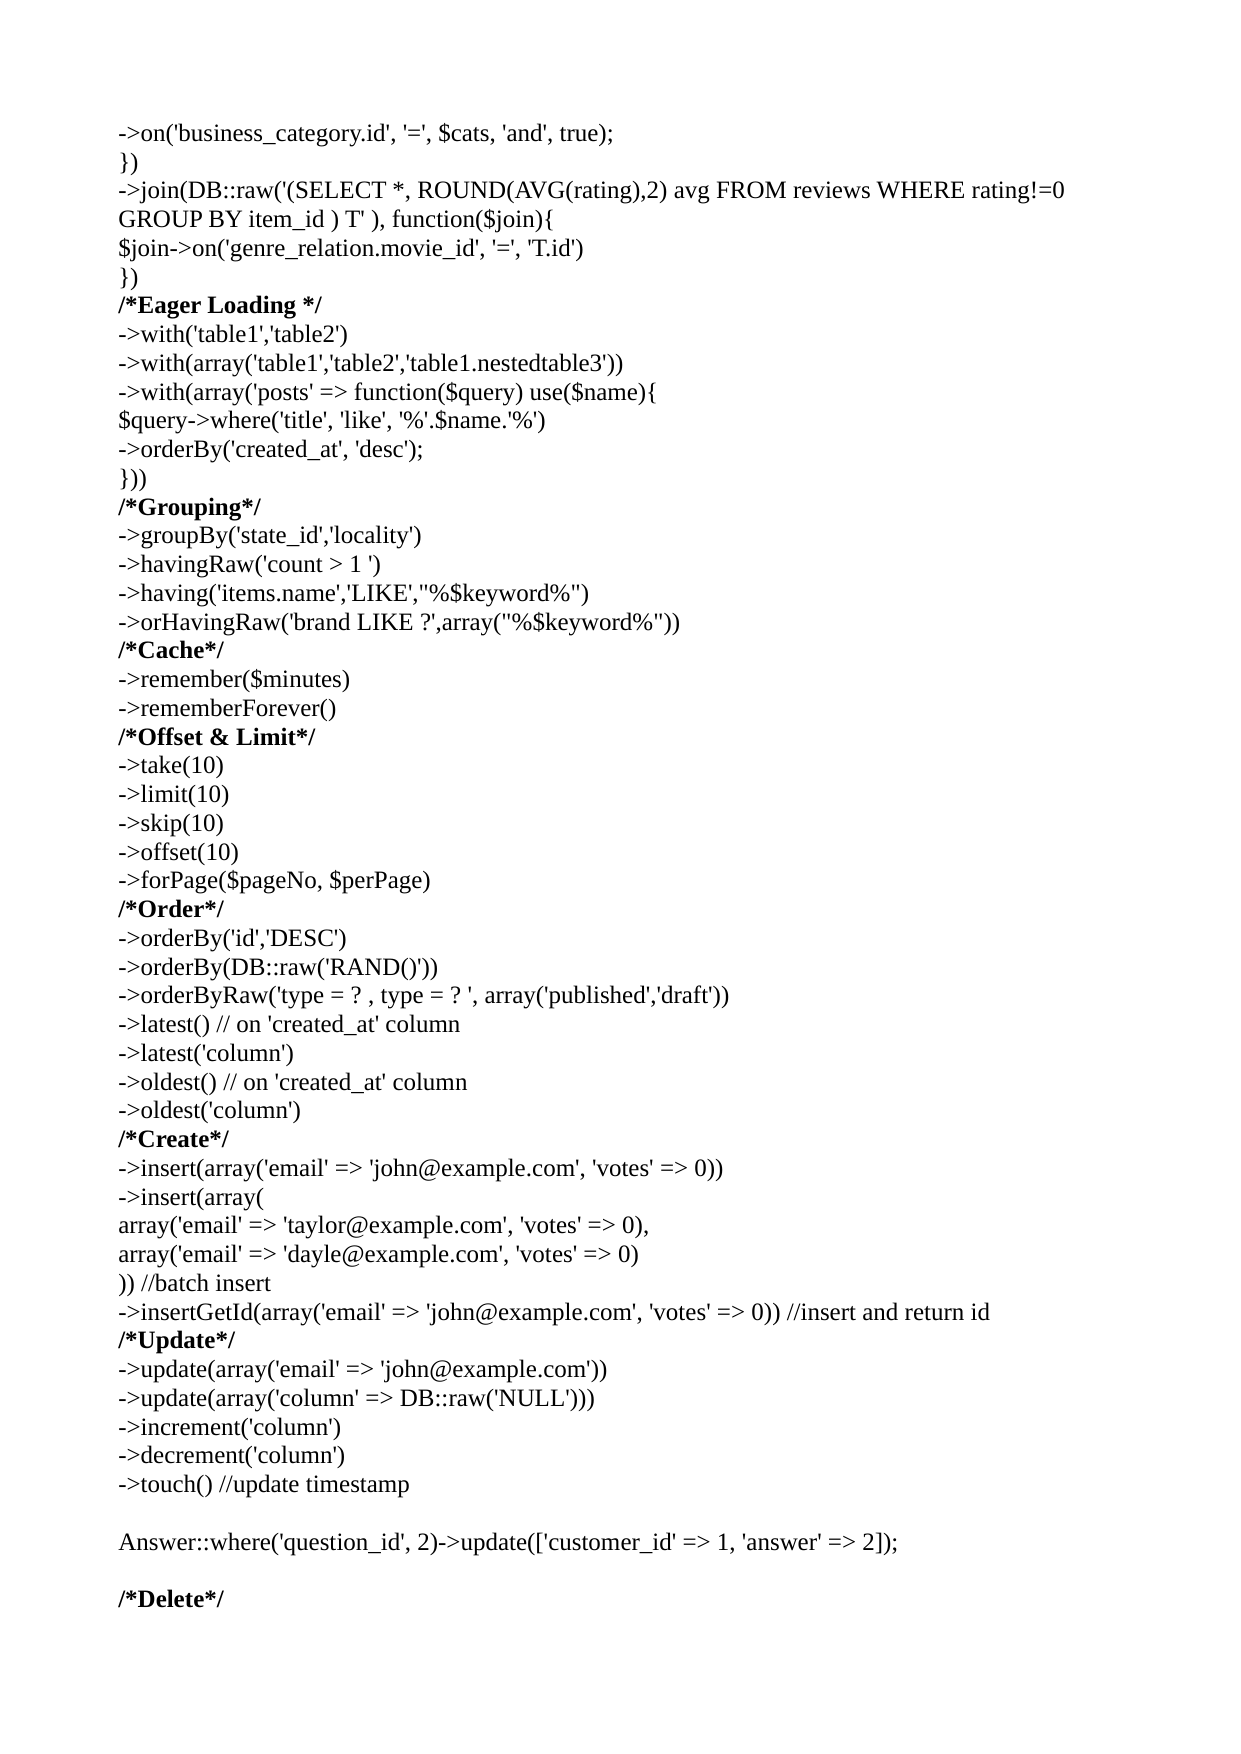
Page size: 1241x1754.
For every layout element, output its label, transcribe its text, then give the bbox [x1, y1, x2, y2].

text ->orderBy('id','DESC') [118, 923, 1122, 952]
text ->decrement('column') [118, 1441, 1122, 1469]
text ->latest('column') [118, 1038, 1122, 1067]
text array('email' => 'taylor@example.com', 'votes' => 0), [118, 1211, 1122, 1239]
text ->take(10) [118, 751, 1122, 779]
text ->orHavingRaw('brand LIKE ?',array("%$keyword%")) [118, 607, 1122, 636]
text ->touch() //update timestamp [118, 1469, 1122, 1498]
text ->with('table1','table2') [118, 319, 1122, 348]
text ->insertGetId(array('email' => 'john@example.com', 'votes' => 0)) //insert and return id [118, 1297, 1122, 1326]
text ->update(array('column' => DB::raw('NULL'))) [118, 1383, 1122, 1412]
text ->limit(10) [118, 779, 1122, 808]
text ->insert(array( [118, 1182, 1122, 1211]
text ->oldest() // on 'created_at' column [118, 1067, 1122, 1096]
text ->insert(array('email' => 'john@example.com', 'votes' => 0)) [118, 1153, 1122, 1182]
text ->havingRaw('count > 1 ') [118, 549, 1122, 578]
text ->orderBy('created_at', 'desc'); [118, 434, 1122, 463]
text )) //batch insert [118, 1268, 1122, 1297]
text /*Order*/ [118, 894, 1122, 923]
text /*Eager Loading */ [118, 291, 1122, 319]
text ->orderByRaw('type = ? , type = ? ', array('published','draft')) [118, 981, 1122, 1009]
text ->with(array('posts' => function($query) use($name){ [118, 377, 1122, 406]
text ->groupBy('state_id','locality') [118, 521, 1122, 549]
text ->offset(10) [118, 837, 1122, 866]
text ->forPage($pageNo, $perPage) [118, 866, 1122, 894]
text ->update(array('email' => 'john@example.com')) [118, 1354, 1122, 1383]
text ->having('items.name','LIKE',"%$keyword%") [118, 578, 1122, 607]
text /*Update*/ [118, 1326, 1122, 1354]
text ->oldest('column') [118, 1096, 1122, 1124]
text Answer::where('question_id', 2)->update(['customer_id' => 1, 'answer' => 2]); [118, 1527, 1122, 1556]
text }) [118, 147, 1122, 176]
text ->on('business_category.id', '=', $cats, 'and', true); [118, 118, 1122, 147]
text ->increment('column') [118, 1412, 1122, 1441]
text ->skip(10) [118, 808, 1122, 837]
text /*Delete*/ [118, 1584, 1122, 1613]
text /*Create*/ [118, 1124, 1122, 1153]
text /*Grouping*/ [118, 492, 1122, 521]
text $join->on('genre_relation.movie_id', '=', 'T.id') [118, 233, 1122, 262]
text ->latest() // on 'created_at' column [118, 1009, 1122, 1038]
text ->with(array('table1','table2','table1.nestedtable3')) [118, 348, 1122, 377]
text ->orderBy(DB::raw('RAND()')) [118, 952, 1122, 981]
text /*Cache*/ [118, 636, 1122, 664]
text ->join(DB::raw('(SELECT *, ROUND(AVG(rating),2) avg FROM reviews WHERE rating!=0 GROUP BY item_id ) T' ), function($join){ [118, 176, 1122, 233]
text ->remember($minutes) [118, 664, 1122, 693]
text })) [118, 463, 1122, 492]
text array('email' => 'dayle@example.com', 'votes' => 0) [118, 1239, 1122, 1268]
text $query->where('title', 'like', '%'.$name.'%') [118, 406, 1122, 434]
text }) [118, 262, 1122, 291]
text /*Offset & Limit*/ [118, 722, 1122, 751]
text ->rememberForever() [118, 693, 1122, 722]
